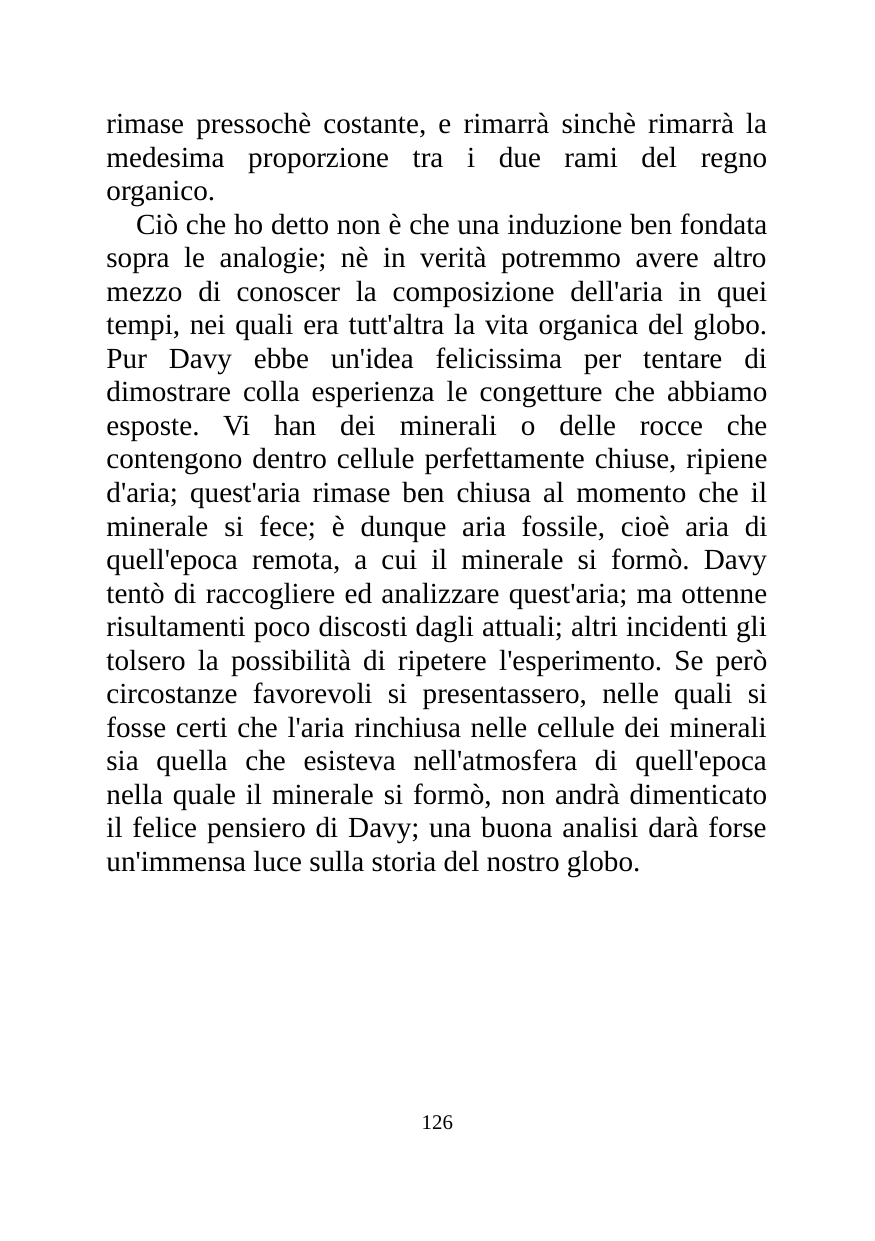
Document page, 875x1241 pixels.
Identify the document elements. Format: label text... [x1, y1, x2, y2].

text rimase pressochè costante, e rimarrà sinchè rimarrà la medesima proporzione tra i due rami del regno organico. [106, 106, 768, 207]
text Ciò che ho detto non è che una induzione ben fondata sopra le analogie; nè in verità potremmo avere altro mezzo di conoscer la composizione dell'aria in quei tempi, nei quali era tutt'altra la vita organica del globo. Pur Davy ebbe un'idea felicissima per tentare di dimostrare colla esperienza le congetture che abbiamo esposte. Vi han dei minerali o delle rocce che contengono dentro cellule perfettamente chiuse, ripiene d'aria; quest'aria rimase ben chiusa al momento che il minerale si fece; è dunque aria fossile, cioè aria di quell'epoca remota, a cui il minerale si formò. Davy tentò di raccogliere ed analizzare quest'aria; ma ottenne risultamenti poco discosti dagli attuali; altri incidenti gli tolsero la possibilità di ripetere l'esperimento. Se però circostanze favorevoli si presentassero, nelle quali si fosse certi che l'aria rinchiusa nelle cellule dei minerali sia quella che esisteva nell'atmosfera di quell'epoca nella quale il minerale si formò, non andrà dimenticato il felice pensiero di Davy; una buona analisi darà forse un'immensa luce sulla storia del nostro globo. [106, 207, 768, 878]
